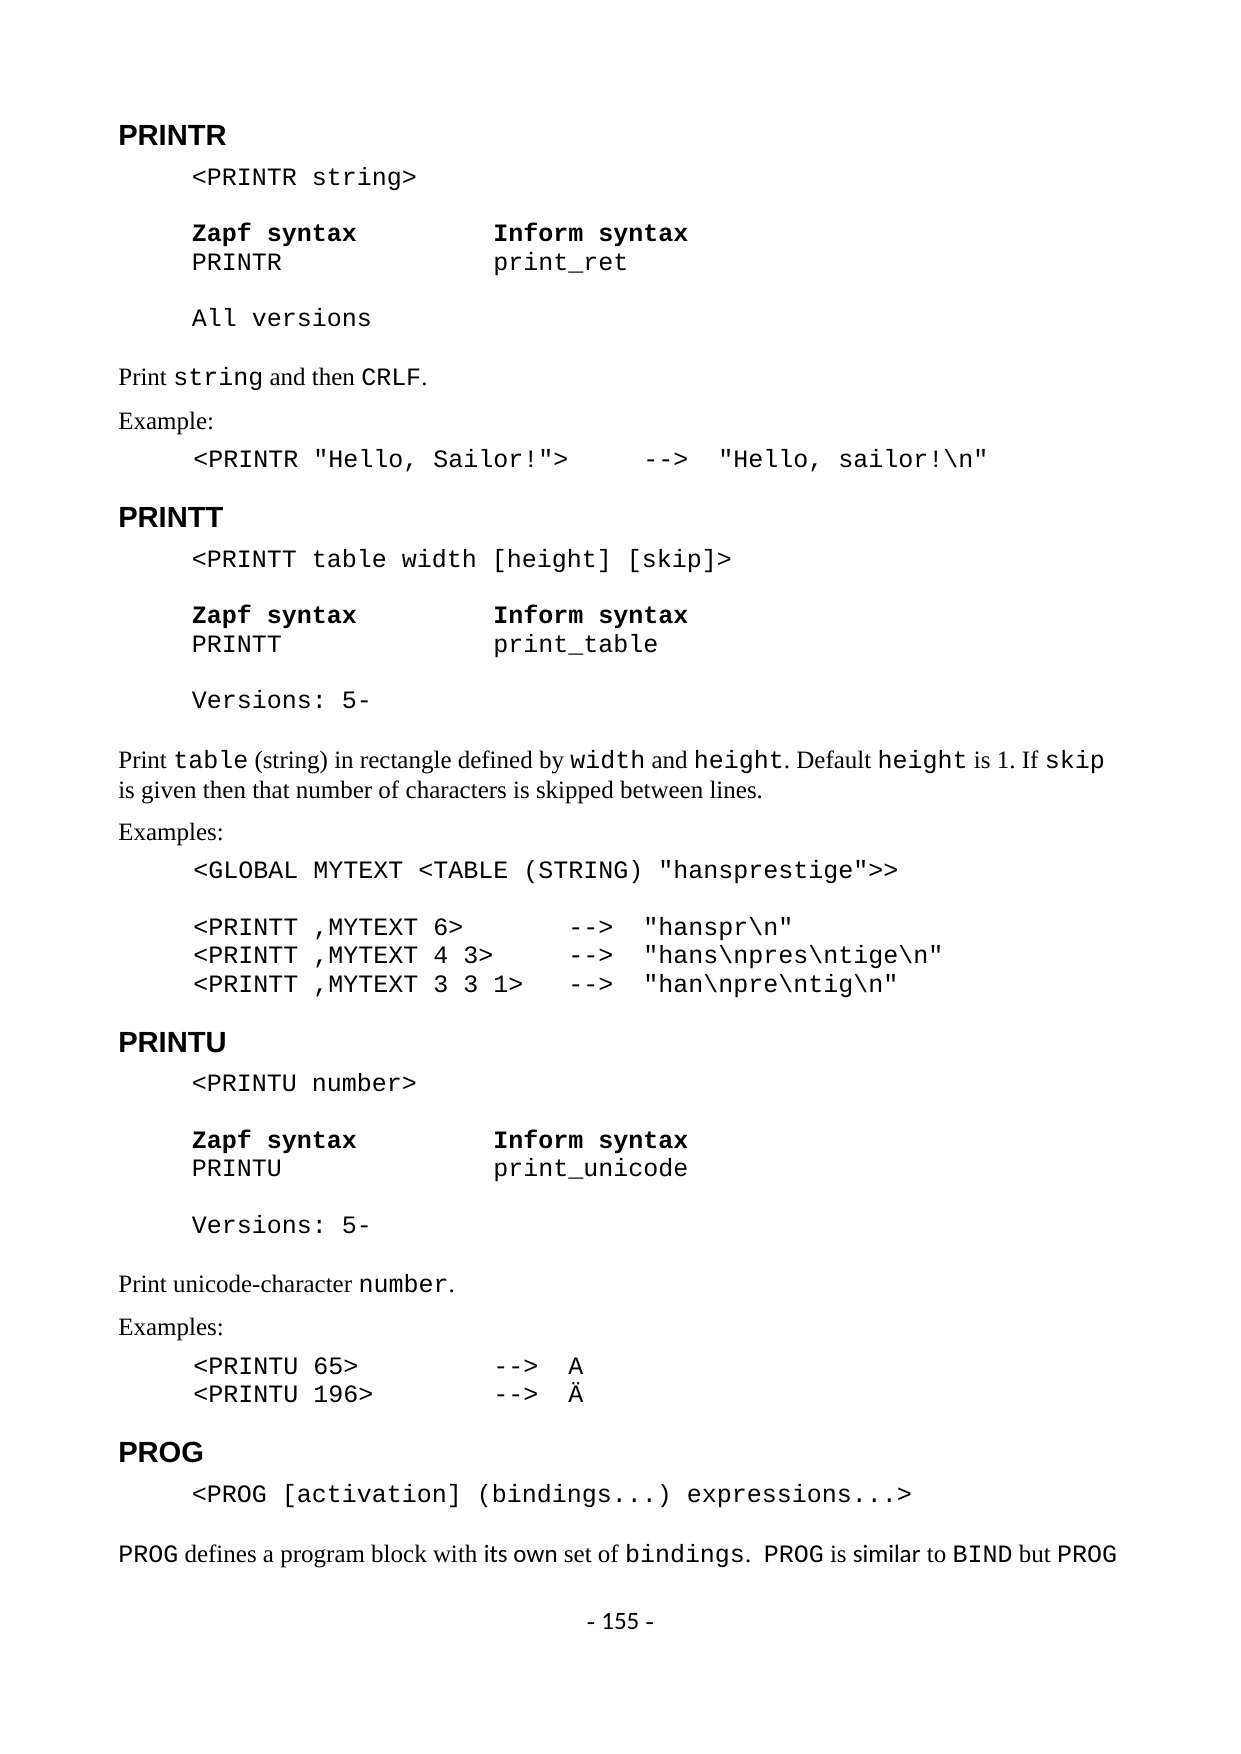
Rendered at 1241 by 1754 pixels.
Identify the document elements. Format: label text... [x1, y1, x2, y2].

subtitle PROG [43, 1435, 1122, 1469]
subtitle PRINTU [43, 1025, 1122, 1058]
text Examples: [118, 817, 1122, 846]
subtitle PRINTR [43, 118, 1122, 152]
subtitle PRINTT [43, 500, 1122, 534]
text All versions [192, 306, 1122, 334]
text <PRINTU number> [192, 1071, 1122, 1099]
text Print table (string) in rectangle defined by width and height. Default height is 1. If skip is given then that number of characters is skipped between lines. [118, 745, 1122, 804]
text <PRINTR string> [192, 164, 1122, 192]
text PRINTR print_ret [192, 249, 1122, 277]
text Print unicode-character number. [118, 1269, 1122, 1300]
text PRINTU print_unicode [192, 1156, 1122, 1184]
text <GLOBAL MYTEXT <TABLE (STRING) "hansprestige">> <PRINTT ,MYTEXT 6> --> "hanspr\n" <PRINTT ,MYTEXT 4 3> --> "hans\npres\ntige\n" <PRINTT ,MYTEXT 3 3 1> --> "han\npre\ntig\n" [118, 858, 1122, 1000]
text Print string and then CRLF. [118, 362, 1122, 393]
text PRINTT print_table [192, 631, 1122, 660]
text <PRINTU 65> --> A <PRINTU 196> --> Ä [118, 1354, 1122, 1410]
text Versions: 5- [192, 688, 1122, 716]
text Examples: [118, 1312, 1122, 1341]
text <PRINTR "Hello, Sailor!"> --> "Hello, sailor!\n" [118, 447, 1122, 475]
text Example: [118, 406, 1122, 434]
text Zapf syntax Inform syntax [192, 603, 1122, 631]
text <PROG [activation] (bindings...) expressions...> [192, 1481, 1122, 1510]
text Zapf syntax Inform syntax [192, 1127, 1122, 1156]
text Versions: 5- [192, 1212, 1122, 1241]
text Zapf syntax Inform syntax [192, 221, 1122, 249]
text PROG defines a program block with its own set of bindings. PROG is similar to BIND but PROG [118, 1538, 1122, 1570]
text <PRINTT table width [height] [skip]> [192, 546, 1122, 575]
